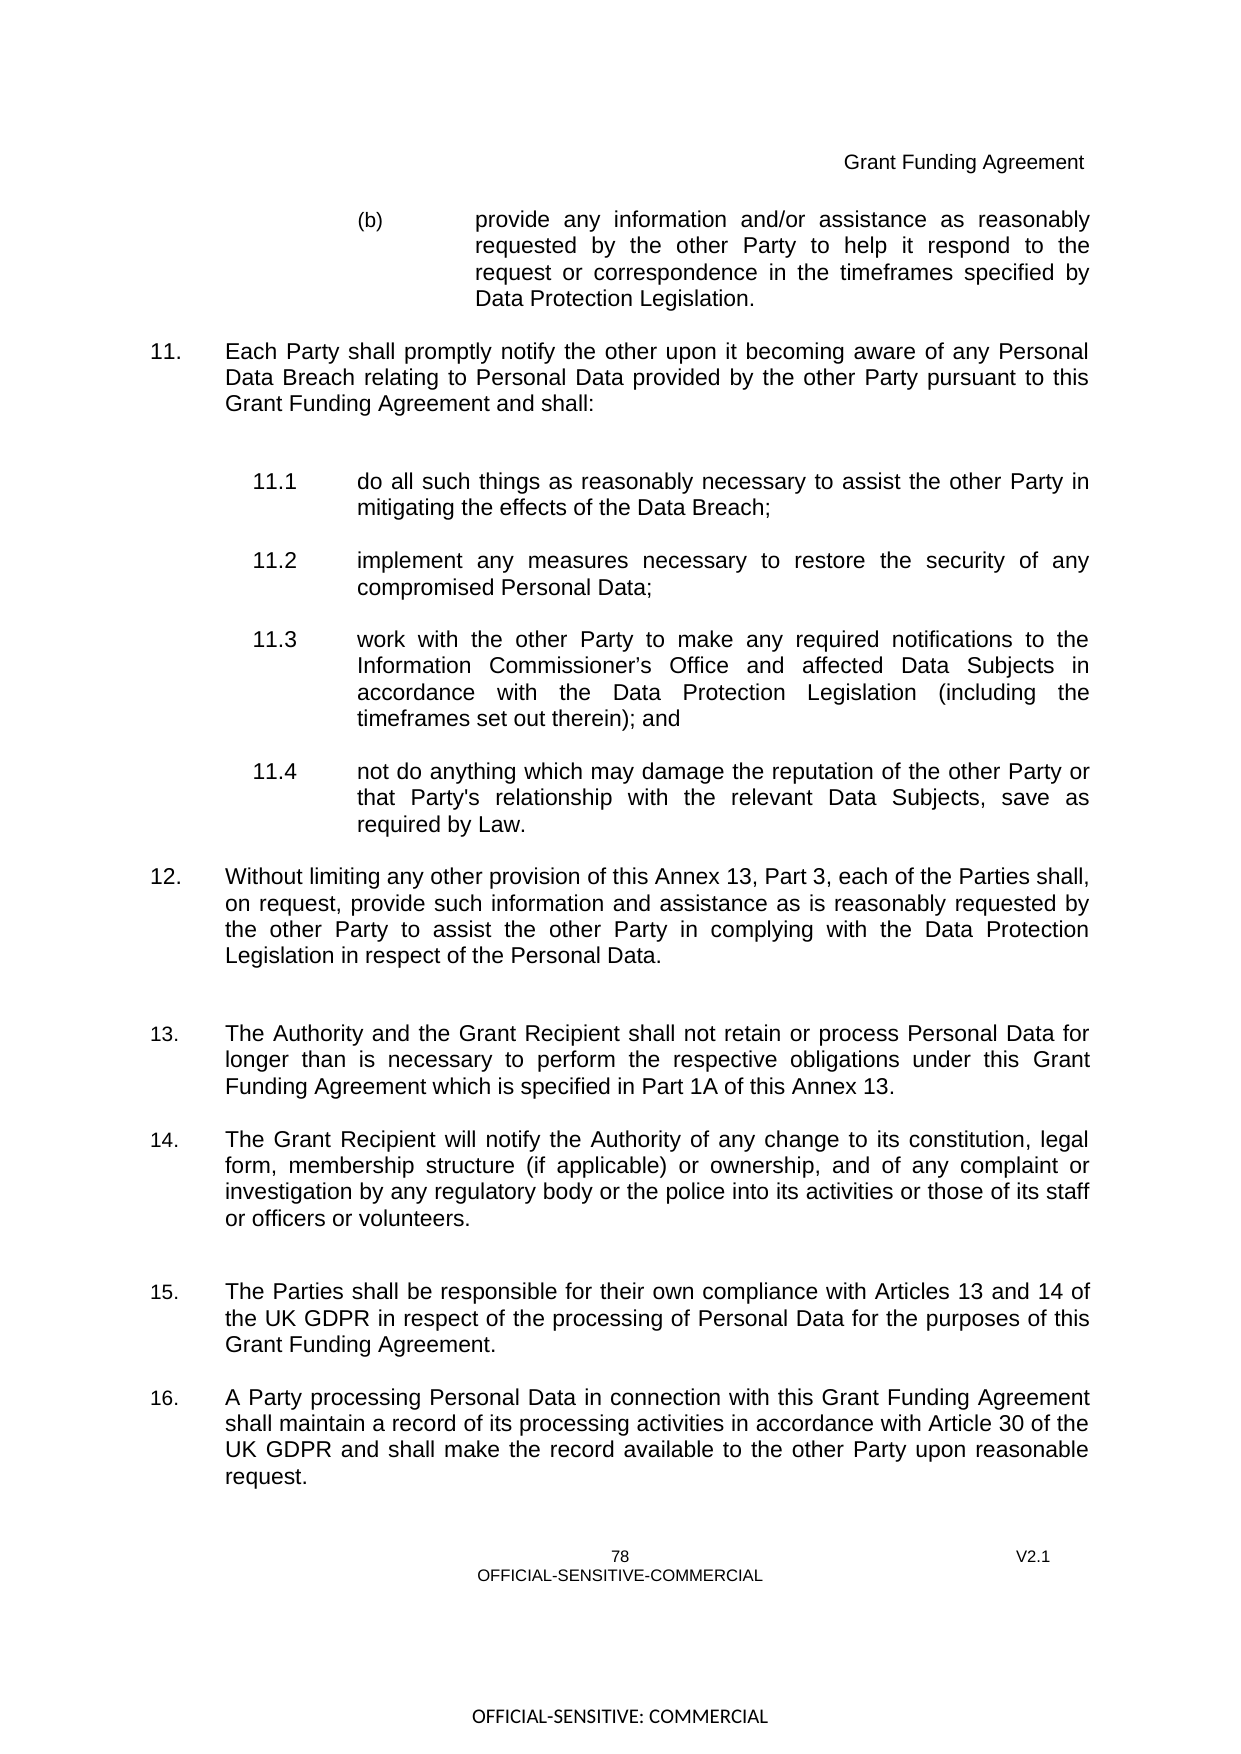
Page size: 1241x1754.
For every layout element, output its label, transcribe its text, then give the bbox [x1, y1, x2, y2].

list provide any information and/or assistance as reasonably requested by the other Party to help it respond to the request or correspondence in the timeframes specified by Data Protection Legislation. [357, 206, 1090, 311]
list do all such things as reasonably necessary to assist the other Party in mitigating the effects of the Data Breach; [252, 468, 1090, 521]
list work with the other Party to make any required notifications to the Information Commissioner’s Office and affected Data Subjects in accordance with the Data Protection Legislation (including the timeframes set out therein); and [252, 626, 1090, 732]
list implement any measures necessary to restore the security of any compromised Personal Data; [252, 547, 1090, 600]
list Each Party shall promptly notify the other upon it becoming aware of any Personal Data Breach relating to Personal Data provided by the other Party pursuant to this Grant Funding Agreement and shall: [150, 338, 1090, 417]
list Without limiting any other provision of this Annex 13, Part 3, each of the Parties shall, on request, provide such information and assistance as is reasonably requested by the other Party to assist the other Party in complying with the Data Protection Legislation in respect of the Personal Data. [150, 863, 1090, 969]
list A Party processing Personal Data in connection with this Grant Funding Agreement shall maintain a record of its processing activities in accordance with Article 30 of the UK GDPR and shall make the record available to the other Party upon reasonable request. [150, 1383, 1090, 1489]
list The Authority and the Grant Recipient shall not retain or process Personal Data for longer than is necessary to perform the respective obligations under this Grant Funding Agreement which is specified in Part 1A of this Annex 13. [150, 1020, 1090, 1099]
list The Grant Recipient will notify the Authority of any change to its constitution, legal form, membership structure (if applicable) or ownership, and of any complaint or investigation by any regulatory body or the police into its activities or those of its staff or officers or volunteers. [150, 1126, 1090, 1231]
list The Parties shall be responsible for their own compliance with Articles 13 and 14 of the UK GDPR in respect of the processing of Personal Data for the purposes of this Grant Funding Agreement. [150, 1278, 1090, 1357]
list not do anything which may damage the reputation of the other Party or that Party's relationship with the relevant Data Subjects, save as required by Law. [252, 758, 1090, 837]
